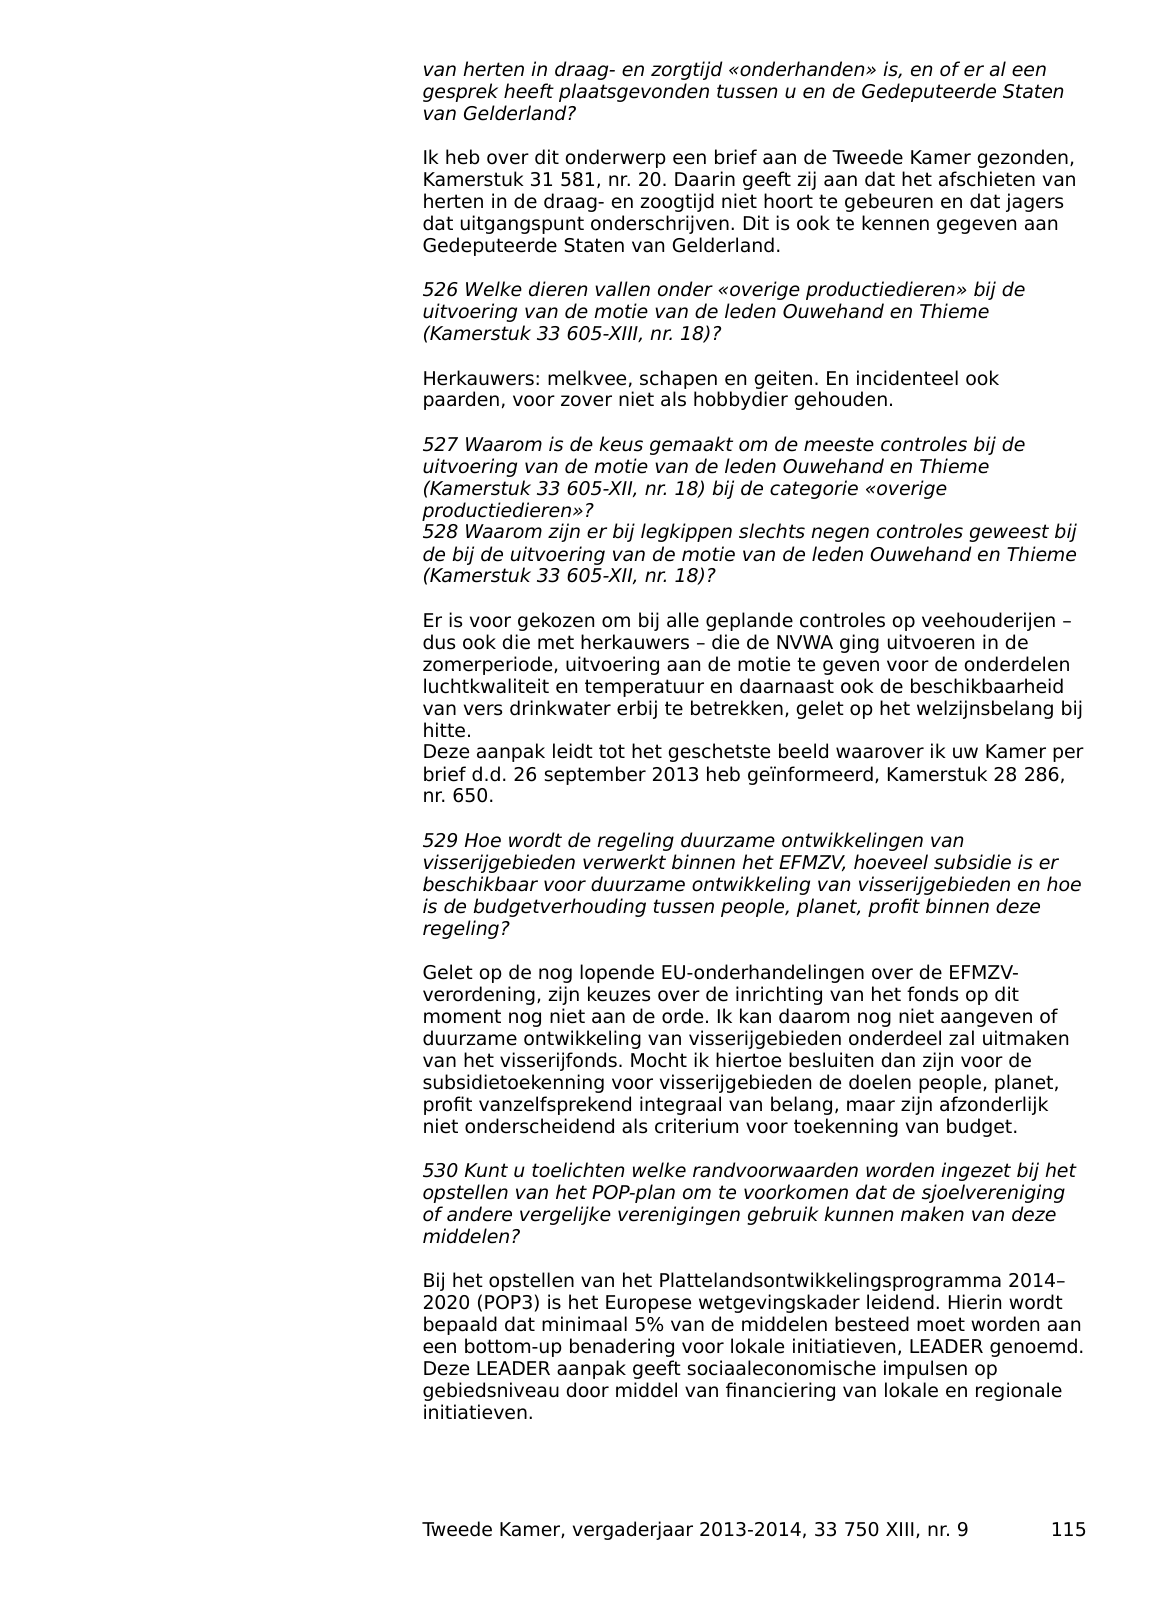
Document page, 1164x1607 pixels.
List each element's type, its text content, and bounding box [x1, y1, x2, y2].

text Herkauwers: melkvee, schapen en geiten. En incidenteel ook paarden, voor zover niet als hobbydier gehouden. [422, 367, 1087, 411]
text 530 Kunt u toelichten welke randvoorwaarden worden ingezet bij het opstellen van het POP-plan om te voorkomen dat de sjoelvereniging of andere vergelijke verenigingen gebruik kunnen maken van deze middelen? [422, 1160, 1087, 1248]
text 527 Waarom is de keus gemaakt om de meeste controles bij de uitvoering van de motie van de leden Ouwehand en Thieme (Kamerstuk 33 605-XII, nr. 18) bij de categorie «overige productiedieren»? [422, 433, 1087, 521]
text Ik heb over dit onderwerp een brief aan de Tweede Kamer gezonden, Kamerstuk 31 581, nr. 20. Daarin geeft zij aan dat het afschieten van herten in de draag- en zoogtijd niet hoort te gebeuren en dat jagers dat uitgangspunt onderschrijven. Dit is ook te kennen gegeven aan Gedeputeerde Staten van Gelderland. [422, 147, 1087, 257]
text van herten in draag- en zorgtijd «onderhanden» is, en of er al een gesprek heeft plaatsgevonden tussen u en de Gedeputeerde Staten van Gelderland? [422, 59, 1087, 125]
text Gelet op de nog lopende EU-onderhandelingen over de EFMZV-verordening, zijn keuzes over de inrichting van het fonds op dit moment nog niet aan de orde. Ik kan daarom nog niet aangeven of duurzame ontwikkeling van visserijgebieden onderdeel zal uitmaken van het visserijfonds. Mocht ik hiertoe besluiten dan zijn voor de subsidietoekenning voor visserijgebieden de doelen people, planet, profit vanzelfsprekend integraal van belang, maar zijn afzonderlijk niet onderscheidend als criterium voor toekenning van budget. [422, 962, 1087, 1137]
text 528 Waarom zijn er bij legkippen slechts negen controles geweest bij de bij de uitvoering van de motie van de leden Ouwehand en Thieme (Kamerstuk 33 605-XII, nr. 18)? [422, 521, 1087, 587]
text 526 Welke dieren vallen onder «overige productiedieren» bij de uitvoering van de motie van de leden Ouwehand en Thieme (Kamerstuk 33 605-XIII, nr. 18)? [422, 279, 1087, 345]
text Er is voor gekozen om bij alle geplande controles op veehouderijen – dus ook die met herkauwers – die de NVWA ging uitvoeren in de zomerperiode, uitvoering aan de motie te geven voor de onderdelen luchtkwaliteit en temperatuur en daarnaast ook de beschikbaarheid van vers drinkwater erbij te betrekken, gelet op het welzijnsbelang bij hitte. [422, 609, 1087, 741]
text Deze aanpak leidt tot het geschetste beeld waarover ik uw Kamer per brief d.d. 26 september 2013 heb geïnformeerd, Kamerstuk 28 286, nr. 650. [422, 741, 1087, 807]
text Bij het opstellen van het Plattelandsontwikkelingsprogramma 2014–2020 (POP3) is het Europese wetgevingskader leidend. Hierin wordt bepaald dat minimaal 5% van de middelen besteed moet worden aan een bottom-up benadering voor lokale initiatieven, LEADER genoemd. Deze LEADER aanpak geeft sociaaleconomische impulsen op gebiedsniveau door middel van financiering van lokale en regionale initiatieven. [422, 1270, 1087, 1424]
text 529 Hoe wordt de regeling duurzame ontwikkelingen van visserijgebieden verwerkt binnen het EFMZV, hoeveel subsidie is er beschikbaar voor duurzame ontwikkeling van visserijgebieden en hoe is de budgetverhouding tussen people, planet, profit binnen deze regeling? [422, 829, 1087, 939]
